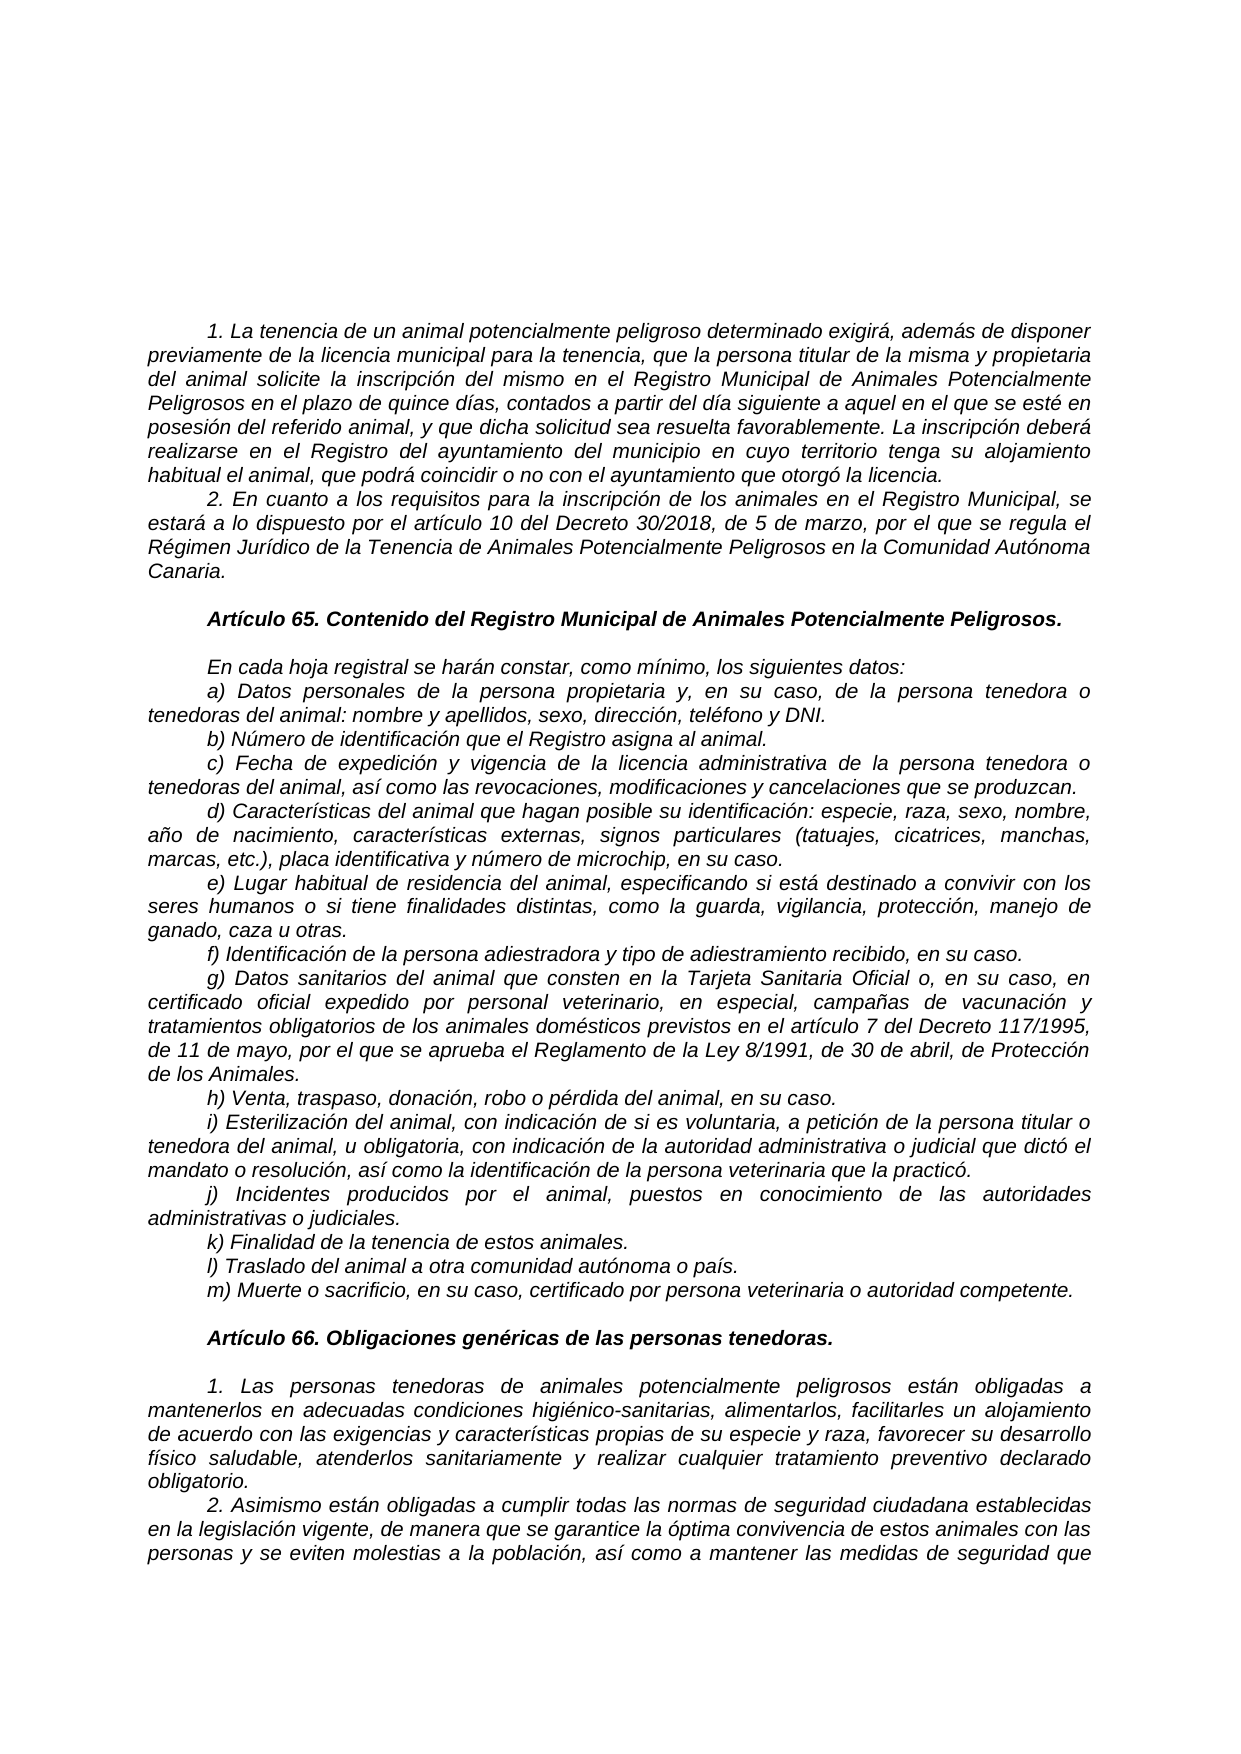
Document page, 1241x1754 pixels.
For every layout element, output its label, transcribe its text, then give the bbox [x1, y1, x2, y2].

text l) Traslado del animal a otra comunidad autónoma o país. [148, 1254, 1092, 1278]
text a) Datos personales de la persona propietaria y, en su caso, de la persona tenedora o tenedoras del animal: nombre y apellidos, sexo, dirección, teléfono y DNI. [148, 679, 1092, 727]
text b) Número de identificación que el Registro asigna al animal. [148, 727, 1092, 751]
text g) Datos sanitarios del animal que consten en la Tarjeta Sanitaria Oficial o, en su caso, en certificado oficial expedido por personal veterinario, en especial, campañas de vacunación y tratamientos obligatorios de los animales domésticos previstos en el artículo 7 del Decreto 117/1995, de 11 de mayo, por el que se aprueba el Reglamento de la Ley 8/1991, de 30 de abril, de Protección de los Animales. [148, 966, 1092, 1086]
text 1. La tenencia de un animal potencialmente peligroso determinado exigirá, además de disponer previamente de la licencia municipal para la tenencia, que la persona titular de la misma y propietaria del animal solicite la inscripción del mismo en el Registro Municipal de Animales Potencialmente Peligrosos en el plazo de quince días, contados a partir del día siguiente a aquel en el que se esté en posesión del referido animal, y que dicha solicitud sea resuelta favorablemente. La inscripción deberá realizarse en el Registro del ayuntamiento del municipio en cuyo territorio tenga su alojamiento habitual el animal, que podrá coincidir o no con el ayuntamiento que otorgó la licencia. [148, 319, 1092, 487]
text Artículo 66. Obligaciones genéricas de las personas tenedoras. [148, 1326, 1092, 1349]
text h) Venta, traspaso, donación, robo o pérdida del animal, en su caso. [148, 1086, 1092, 1110]
text k) Finalidad de la tenencia de estos animales. [148, 1230, 1092, 1254]
text i) Esterilización del animal, con indicación de si es voluntaria, a petición de la persona titular o tenedora del animal, u obligatoria, con indicación de la autoridad administrativa o judicial que dictó el mandato o resolución, así como la identificación de la persona veterinaria que la practicó. [148, 1110, 1092, 1182]
text d) Características del animal que hagan posible su identificación: especie, raza, sexo, nombre, año de nacimiento, características externas, signos particulares (tatuajes, cicatrices, manchas, marcas, etc.), placa identificativa y número de microchip, en su caso. [148, 798, 1092, 870]
text c) Fecha de expedición y vigencia de la licencia administrativa de la persona tenedora o tenedoras del animal, así como las revocaciones, modificaciones y cancelaciones que se produzcan. [148, 751, 1092, 798]
text m) Muerte o sacrificio, en su caso, certificado por persona veterinaria o autoridad competente. [148, 1278, 1092, 1302]
text Artículo 65. Contenido del Registro Municipal de Animales Potencialmente Peligrosos. [148, 607, 1092, 631]
text j) Incidentes producidos por el animal, puestos en conocimiento de las autoridades administrativas o judiciales. [148, 1182, 1092, 1230]
text 1. Las personas tenedoras de animales potencialmente peligrosos están obligadas a mantenerlos en adecuadas condiciones higiénico-sanitarias, alimentarlos, facilitarles un alojamiento de acuerdo con las exigencias y características propias de su especie y raza, favorecer su desarrollo físico saludable, atenderlos sanitariamente y realizar cualquier tratamiento preventivo declarado obligatorio. [148, 1373, 1092, 1493]
text 2. En cuanto a los requisitos para la inscripción de los animales en el Registro Municipal, se estará a lo dispuesto por el artículo 10 del Decreto 30/2018, de 5 de marzo, por el que se regula el Régimen Jurídico de la Tenencia de Animales Potencialmente Peligrosos en la Comunidad Autónoma Canaria. [148, 487, 1092, 583]
text e) Lugar habitual de residencia del animal, especificando si está destinado a convivir con los seres humanos o si tiene finalidades distintas, como la guarda, vigilancia, protección, manejo de ganado, caza u otras. [148, 870, 1092, 942]
text En cada hoja registral se harán constar, como mínimo, los siguientes datos: [148, 655, 1092, 679]
text f) Identificación de la persona adiestradora y tipo de adiestramiento recibido, en su caso. [148, 942, 1092, 966]
text 2. Asimismo están obligadas a cumplir todas las normas de seguridad ciudadana establecidas en la legislación vigente, de manera que se garantice la óptima convivencia de estos animales con las personas y se eviten molestias a la población, así como a mantener las medidas de seguridad que [148, 1493, 1092, 1565]
